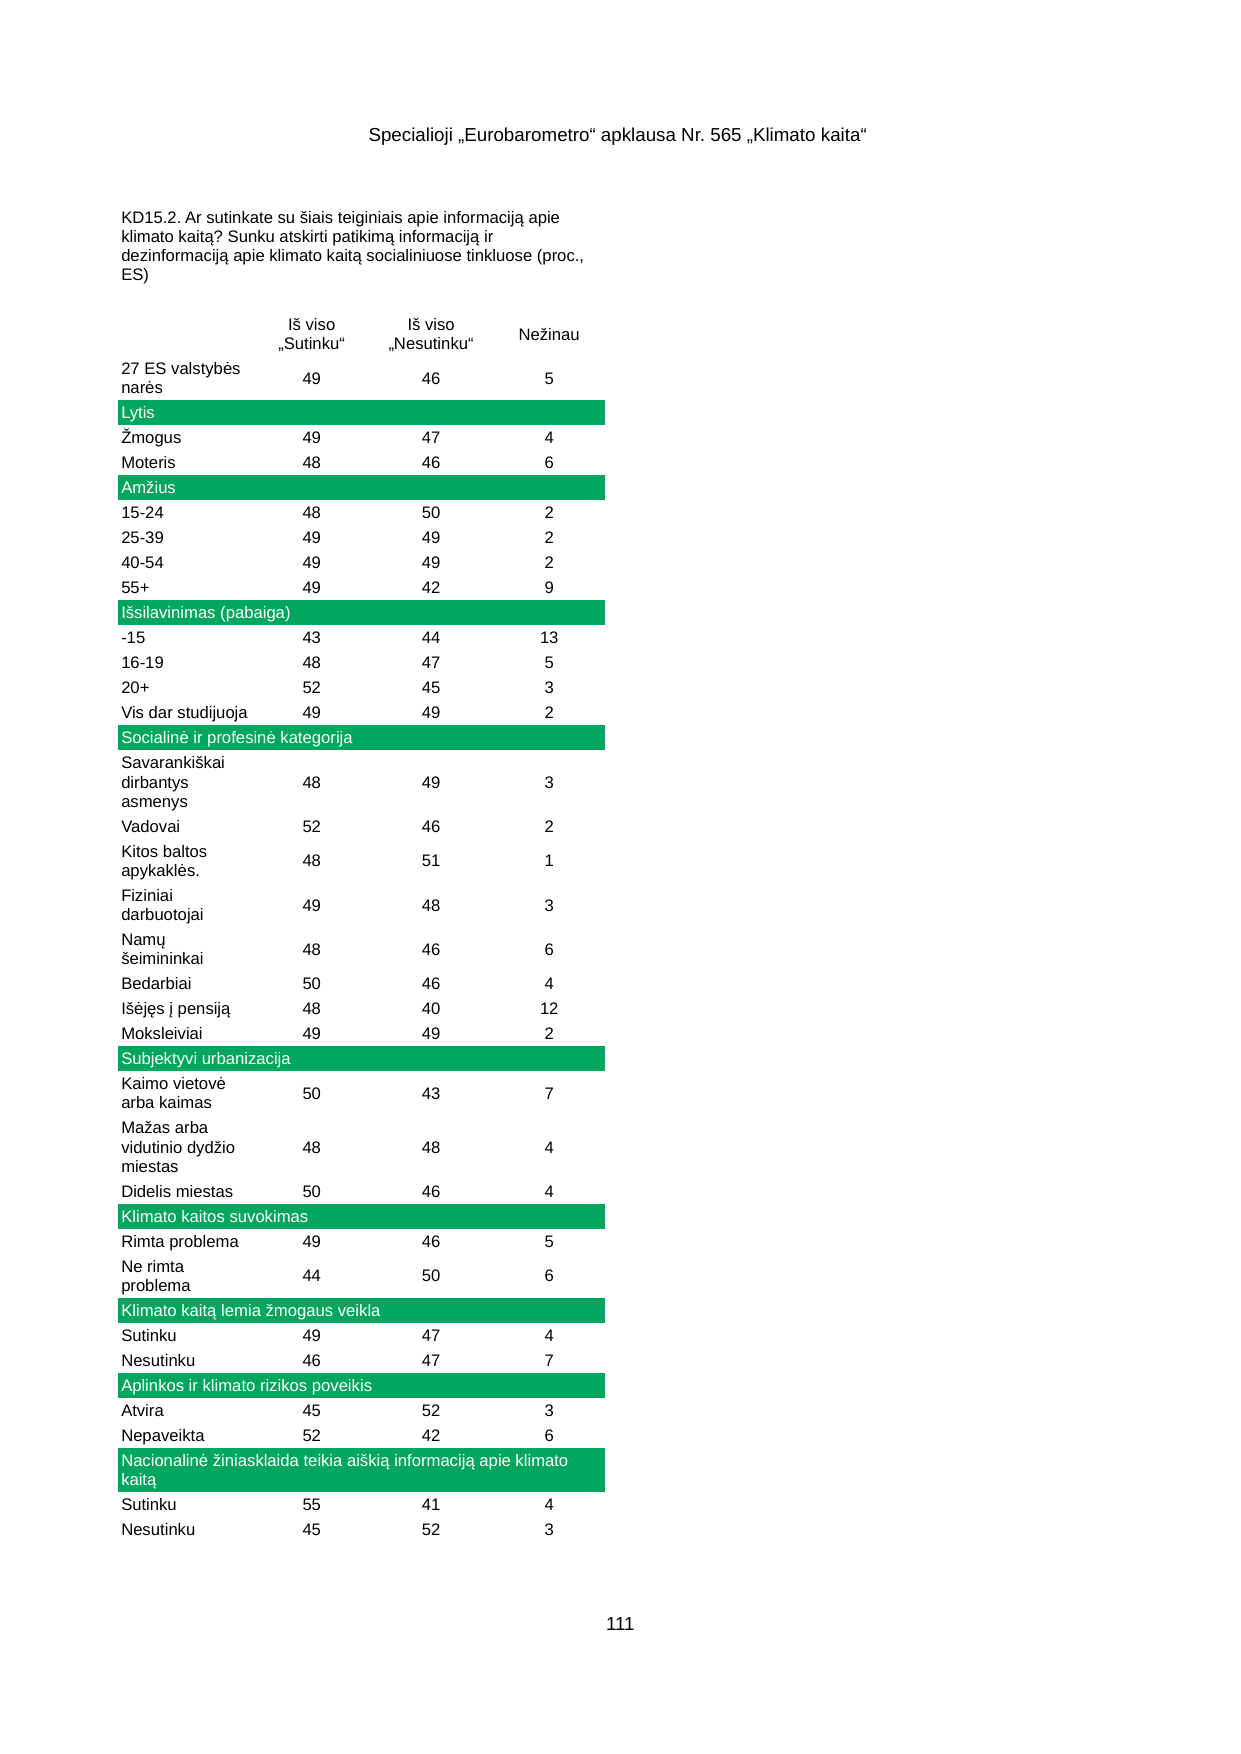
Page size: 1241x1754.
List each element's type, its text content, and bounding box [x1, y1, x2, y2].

table_cell 41 [369, 1492, 492, 1517]
table_cell 52 [254, 675, 369, 700]
table_cell 40 [369, 996, 492, 1021]
table_cell 49 [254, 1021, 369, 1046]
table_cell 48 [254, 996, 369, 1021]
table_cell 50 [254, 1071, 369, 1115]
table_cell 48 [254, 839, 369, 883]
table_cell 2 [493, 1021, 605, 1046]
table_cell 45 [254, 1398, 369, 1423]
table_cell 45 [254, 1517, 369, 1542]
table_cell 4 [493, 1492, 605, 1517]
table_cell 52 [369, 1517, 492, 1542]
table_cell Ne rimta problema [118, 1254, 254, 1298]
table_cell Amžius [118, 475, 605, 500]
table_cell 9 [493, 575, 605, 600]
table_cell 2 [493, 814, 605, 839]
table_cell 46 [369, 450, 492, 475]
table_cell 42 [369, 1423, 492, 1448]
table_cell 4 [493, 1323, 605, 1348]
table_cell 20+ [118, 675, 254, 700]
table_cell Moksleiviai [118, 1021, 254, 1046]
table_cell Išėjęs į pensiją [118, 996, 254, 1021]
table_cell Fiziniai darbuotojai [118, 883, 254, 927]
table_cell Atvira [118, 1398, 254, 1423]
table_cell 45 [369, 675, 492, 700]
table_cell 2 [493, 550, 605, 575]
table_cell 3 [493, 1517, 605, 1542]
table_cell 4 [493, 1115, 605, 1179]
table_cell 7 [493, 1071, 605, 1115]
table_cell 48 [254, 1115, 369, 1179]
table_cell Žmogus [118, 425, 254, 450]
table_cell Rimta problema [118, 1229, 254, 1254]
table_cell Iš viso „Sutinku“ [254, 312, 369, 356]
table_cell 46 [369, 814, 492, 839]
table_cell 46 [369, 927, 492, 971]
table_cell 46 [369, 356, 492, 400]
table_cell 48 [254, 650, 369, 675]
table_cell 5 [493, 1229, 605, 1254]
table_cell Nesutinku [118, 1517, 254, 1542]
table_cell 4 [493, 1179, 605, 1204]
table_cell [369, 287, 492, 312]
table_cell 44 [369, 625, 492, 650]
table_cell 50 [369, 500, 492, 525]
table_cell Savarankiškai dirbantys asmenys [118, 750, 254, 814]
table_cell Bedarbiai [118, 971, 254, 996]
table_cell 50 [369, 1254, 492, 1298]
table_cell [118, 312, 254, 356]
table_cell 47 [369, 425, 492, 450]
table_cell 49 [369, 1021, 492, 1046]
table_cell 55 [254, 1492, 369, 1517]
table_header KD15.2. Ar sutinkate su šiais teiginiais apie informaciją apie klimato kaitą? Sunku atskirti patikimą informaciją ir dezinformaciją apie klimato kaitą socialiniuose tinkluose (proc., ES) [118, 205, 605, 287]
table_cell [118, 287, 254, 312]
table_cell 46 [369, 1229, 492, 1254]
table_cell 48 [254, 927, 369, 971]
table_cell 6 [493, 1254, 605, 1298]
table_cell Nacionalinė žiniasklaida teikia aiškią informaciją apie klimato kaitą [118, 1448, 605, 1492]
table_cell 3 [493, 1398, 605, 1423]
table_cell 49 [369, 700, 492, 725]
table_cell Sutinku [118, 1492, 254, 1517]
table_cell 3 [493, 750, 605, 814]
table_cell 49 [254, 1229, 369, 1254]
table_cell 48 [369, 1115, 492, 1179]
table_cell 12 [493, 996, 605, 1021]
table_cell 15-24 [118, 500, 254, 525]
table_cell Nežinau [493, 312, 605, 356]
table_cell 3 [493, 675, 605, 700]
table_cell 48 [254, 750, 369, 814]
table_cell 51 [369, 839, 492, 883]
table_cell 48 [254, 500, 369, 525]
table_cell Iš viso „Nesutinku“ [369, 312, 492, 356]
table_cell 2 [493, 525, 605, 550]
table_cell 49 [254, 700, 369, 725]
table_cell 55+ [118, 575, 254, 600]
table_cell 25-39 [118, 525, 254, 550]
table_cell 49 [369, 550, 492, 575]
table_cell 2 [493, 700, 605, 725]
table_cell 52 [254, 814, 369, 839]
table_cell 50 [254, 971, 369, 996]
table_cell 42 [369, 575, 492, 600]
table_cell 1 [493, 839, 605, 883]
table_cell 49 [254, 356, 369, 400]
table_cell 2 [493, 500, 605, 525]
table_cell 49 [369, 525, 492, 550]
table_cell 6 [493, 927, 605, 971]
table_cell 5 [493, 356, 605, 400]
table_cell Vadovai [118, 814, 254, 839]
table_cell Vis dar studijuoja [118, 700, 254, 725]
table_cell -15 [118, 625, 254, 650]
table_cell 50 [254, 1179, 369, 1204]
table_cell [493, 287, 605, 312]
table_cell 47 [369, 650, 492, 675]
table_cell Nesutinku [118, 1348, 254, 1373]
table_cell 43 [369, 1071, 492, 1115]
table_cell 6 [493, 450, 605, 475]
table_cell 46 [369, 1179, 492, 1204]
table_cell 3 [493, 883, 605, 927]
table_cell 49 [254, 883, 369, 927]
table_cell 48 [254, 450, 369, 475]
table_cell Moteris [118, 450, 254, 475]
table_cell Subjektyvi urbanizacija [118, 1046, 605, 1071]
table_cell Mažas arba vidutinio dydžio miestas [118, 1115, 254, 1179]
table_cell Kitos baltos apykaklės. [118, 839, 254, 883]
table_cell Klimato kaitą lemia žmogaus veikla [118, 1298, 605, 1323]
table_cell [254, 287, 369, 312]
table_cell 6 [493, 1423, 605, 1448]
table_cell 44 [254, 1254, 369, 1298]
table_cell Nepaveikta [118, 1423, 254, 1448]
table_cell 49 [254, 525, 369, 550]
table_cell 4 [493, 971, 605, 996]
table_cell Socialinė ir profesinė kategorija [118, 725, 605, 750]
table_cell 16-19 [118, 650, 254, 675]
table_cell 49 [254, 425, 369, 450]
table_cell Lytis [118, 400, 605, 425]
table_cell 49 [369, 750, 492, 814]
table_cell 49 [254, 575, 369, 600]
table_cell 48 [369, 883, 492, 927]
table_cell 46 [254, 1348, 369, 1373]
table_cell 13 [493, 625, 605, 650]
table_cell Aplinkos ir klimato rizikos poveikis [118, 1373, 605, 1398]
table_cell Didelis miestas [118, 1179, 254, 1204]
table_cell Kaimo vietovė arba kaimas [118, 1071, 254, 1115]
table_cell Išsilavinimas (pabaiga) [118, 600, 605, 625]
table_cell 4 [493, 425, 605, 450]
table_cell 47 [369, 1348, 492, 1373]
table_cell 52 [369, 1398, 492, 1423]
table_cell 49 [254, 1323, 369, 1348]
table_cell 49 [254, 550, 369, 575]
table_cell Klimato kaitos suvokimas [118, 1204, 605, 1229]
table_cell 27 ES valstybės narės [118, 356, 254, 400]
table_cell Sutinku [118, 1323, 254, 1348]
table_cell 43 [254, 625, 369, 650]
table_cell 46 [369, 971, 492, 996]
table_cell 47 [369, 1323, 492, 1348]
table_cell 7 [493, 1348, 605, 1373]
table_cell 40-54 [118, 550, 254, 575]
table_cell Namų šeimininkai [118, 927, 254, 971]
table_cell 52 [254, 1423, 369, 1448]
table_cell 5 [493, 650, 605, 675]
